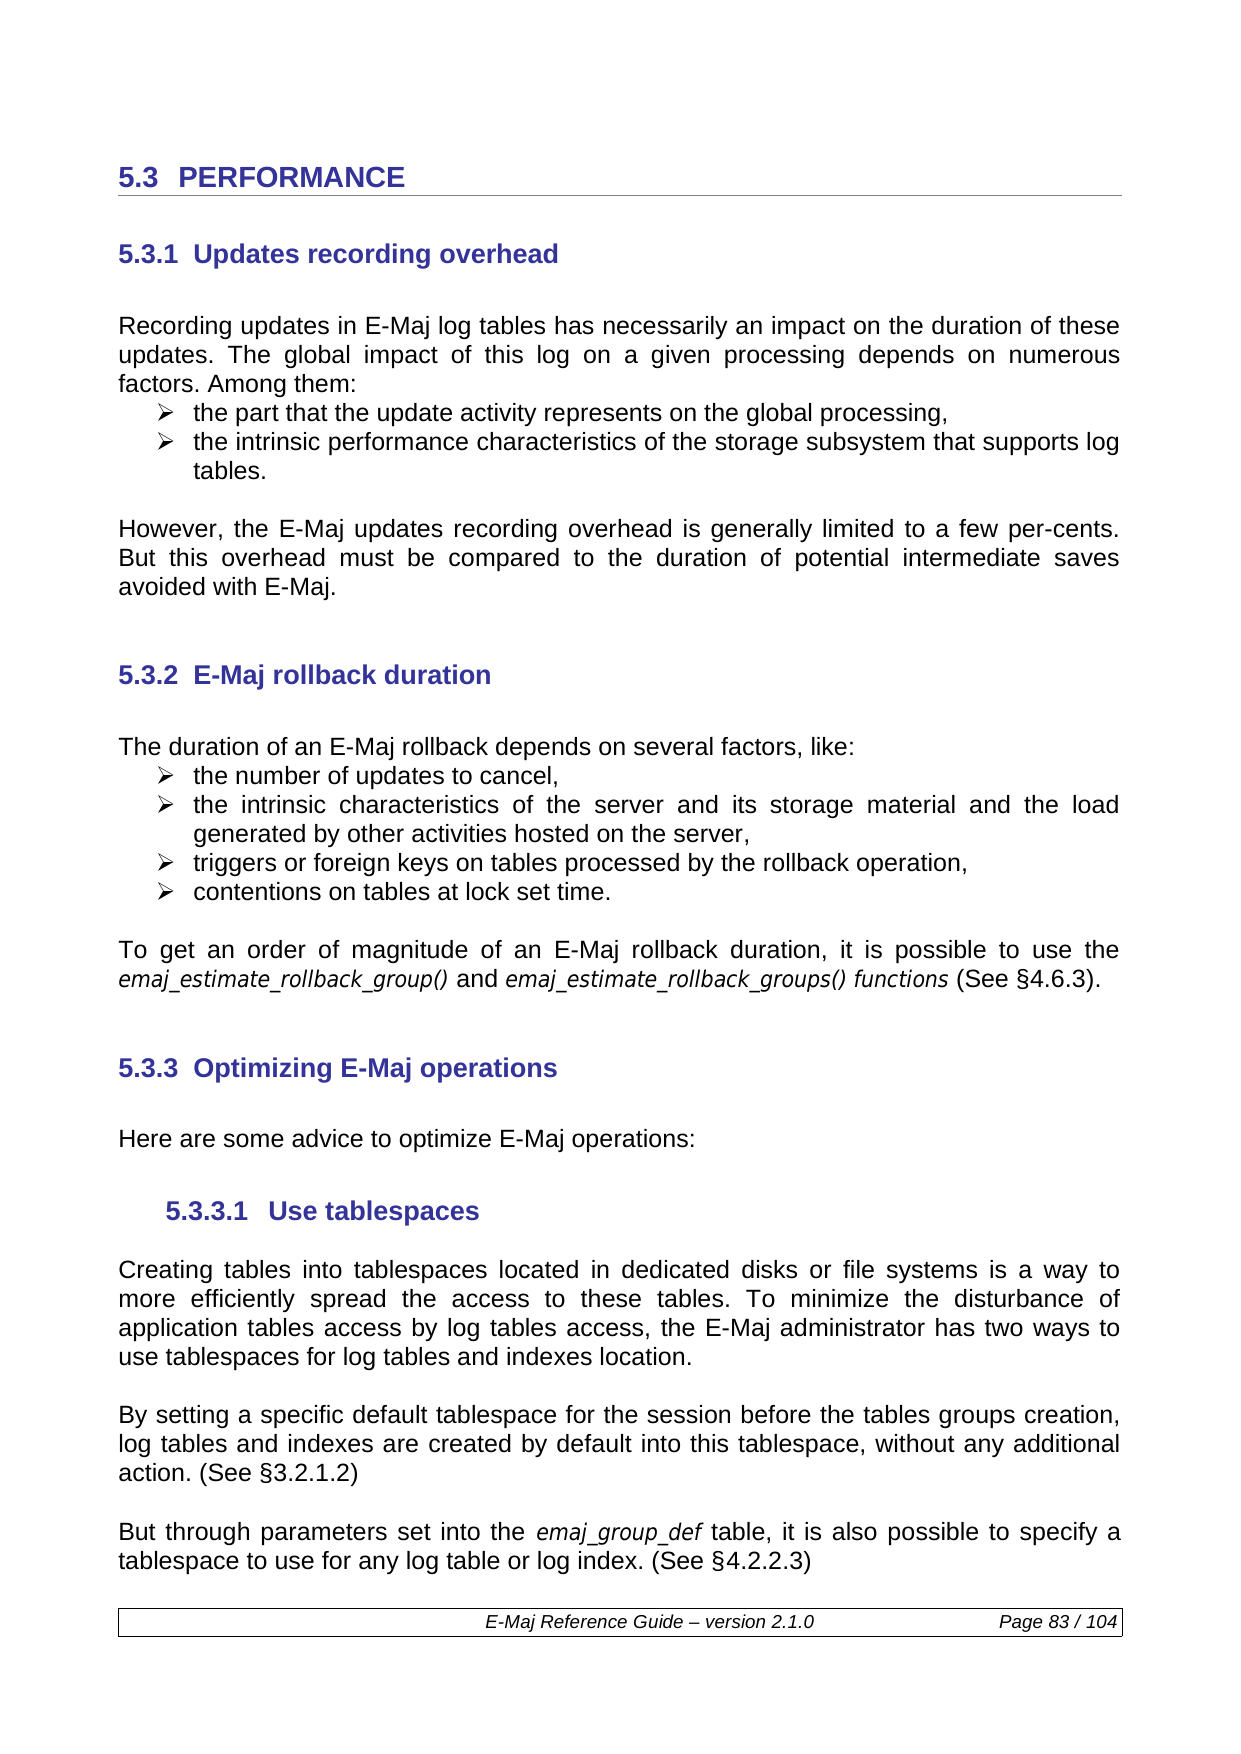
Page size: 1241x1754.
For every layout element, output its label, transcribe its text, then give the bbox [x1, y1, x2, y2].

subtitle Performance [118, 160, 1122, 195]
list the part that the update activity represents on the global processing, [156, 398, 1122, 427]
text Here are some advice to optimize E-Maj operations: [118, 1124, 1122, 1153]
subtitle Optimizing E-Maj operations [118, 1052, 1122, 1083]
list contentions on tables at lock set time. [156, 877, 1122, 906]
text To get an order of magnitude of an E-Maj rollback duration, it is possible to use the emaj_estimate_rollback_group() and emaj_estimate_rollback_groups() functions (See §4.6.3). [118, 935, 1122, 993]
list the intrinsic characteristics of the server and its storage material and the load generated by other activities hosted on the server, [156, 790, 1122, 848]
subtitle Use tablespaces [165, 1195, 1122, 1226]
text Recording updates in E-Maj log tables has necessarily an impact on the duration of these updates. The global impact of this log on a given processing depends on numerous factors. Among them: [118, 311, 1122, 398]
text However, the E-Maj updates recording overhead is generally limited to a few per-cents. But this overhead must be compared to the duration of potential intermediate saves avoided with E-Maj. [118, 514, 1122, 601]
text By setting a specific default tablespace for the session before the tables groups creation, log tables and indexes are created by default into this tablespace, without any additional action. (See §3.2.1.2) [118, 1400, 1122, 1487]
list the intrinsic performance characteristics of the storage subsystem that supports log tables. [156, 427, 1122, 485]
subtitle Updates recording overhead [118, 238, 1122, 269]
text But through parameters set into the emaj_group_def table, it is also possible to specify a tablespace to use for any log table or log index. (See §4.2.2.3) [118, 1516, 1122, 1574]
list triggers or foreign keys on tables processed by the rollback operation, [156, 848, 1122, 877]
list the number of updates to cancel, [156, 761, 1122, 790]
text Creating tables into tablespaces located in dedicated disks or file systems is a way to more efficiently spread the access to these tables. To minimize the disturbance of application tables access by log tables access, the E-Maj administrator has two ways to use tablespaces for log tables and indexes location. [118, 1255, 1122, 1371]
subtitle E-Maj rollback duration [118, 659, 1122, 690]
text The duration of an E-Maj rollback depends on several factors, like: [118, 732, 1122, 761]
